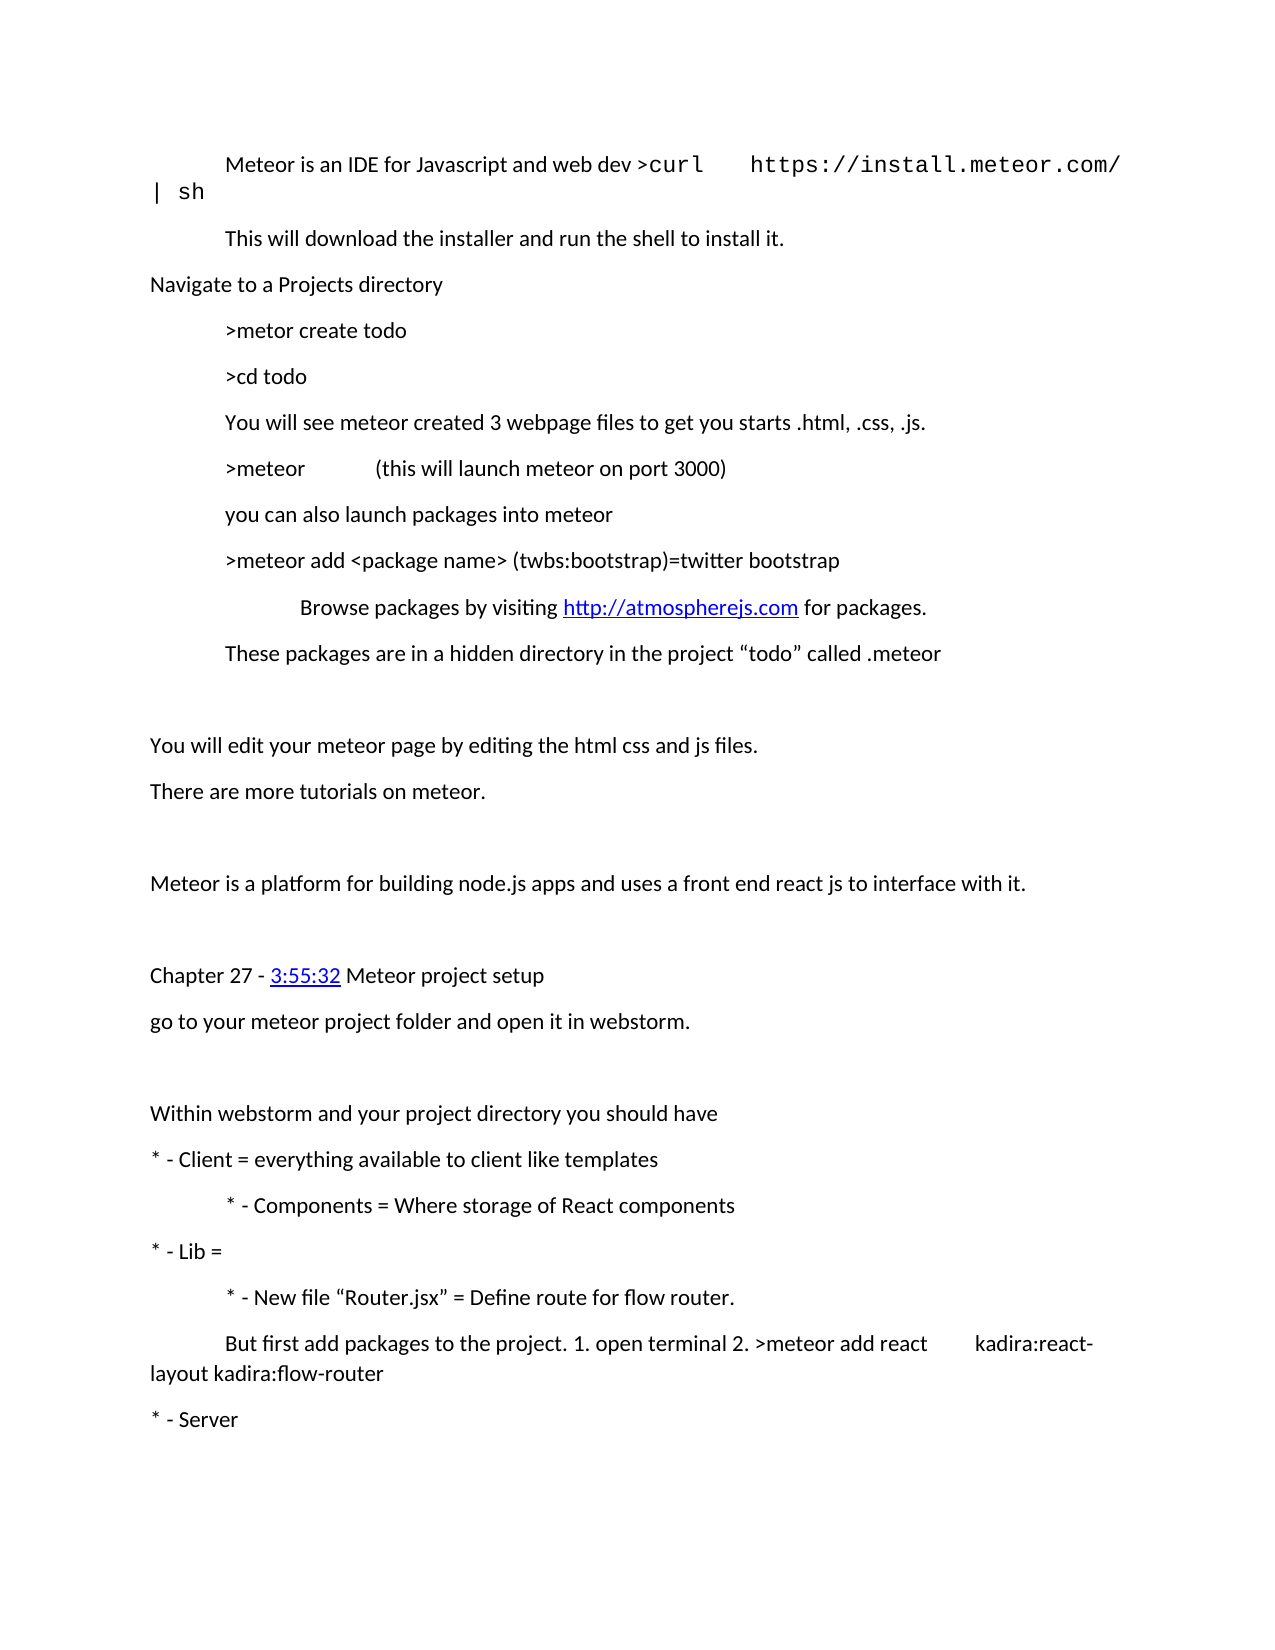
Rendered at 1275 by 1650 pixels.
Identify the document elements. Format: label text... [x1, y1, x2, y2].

text >meteor add <package name> (twbs:bootstrap)=twitter bootstrap [150, 547, 1125, 574]
text >cd todo [150, 362, 1125, 390]
text * - Client = everything available to client like templates [150, 1145, 1125, 1173]
text >metor create todo [150, 316, 1125, 344]
text * - New file “Router.jsx” = Define route for flow router. [150, 1283, 1125, 1311]
text * - Lib = [150, 1237, 1125, 1265]
text Navigate to a Projects directory [150, 270, 1125, 298]
text Chapter 27 - 3:55:32 Meteor project setup [150, 961, 1125, 989]
text These packages are in a hidden directory in the project “todo” called .meteor [150, 639, 1125, 667]
text There are more tutorials on meteor. [150, 777, 1125, 805]
text You will see meteor created 3 webpage files to get you starts .html, .css, .js. [150, 408, 1125, 436]
text you can also launch packages into meteor [150, 501, 1125, 528]
text * - Server [150, 1405, 1125, 1433]
text Browse packages by visiting http://atmospherejs.com for packages. [150, 593, 1125, 621]
text But first add packages to the project. 1. open terminal 2. >meteor add react kadira:react-layout kadira:flow-router [150, 1329, 1125, 1387]
text Within webstorm and your project directory you should have [150, 1099, 1125, 1127]
text Meteor is a platform for building node.js apps and uses a front end react js to interface with it. [150, 869, 1125, 897]
text * - Components = Where storage of React components [150, 1191, 1125, 1219]
text You will edit your meteor page by editing the html css and js files. [150, 731, 1125, 759]
text Meteor is an IDE for Javascript and web dev >curl https://install.meteor.com/ | sh [150, 150, 1125, 206]
text >meteor (this will launch meteor on port 3000) [150, 454, 1125, 482]
text This will download the installer and run the shell to install it. [150, 224, 1125, 252]
text go to your meteor project folder and open it in webstorm. [150, 1007, 1125, 1035]
